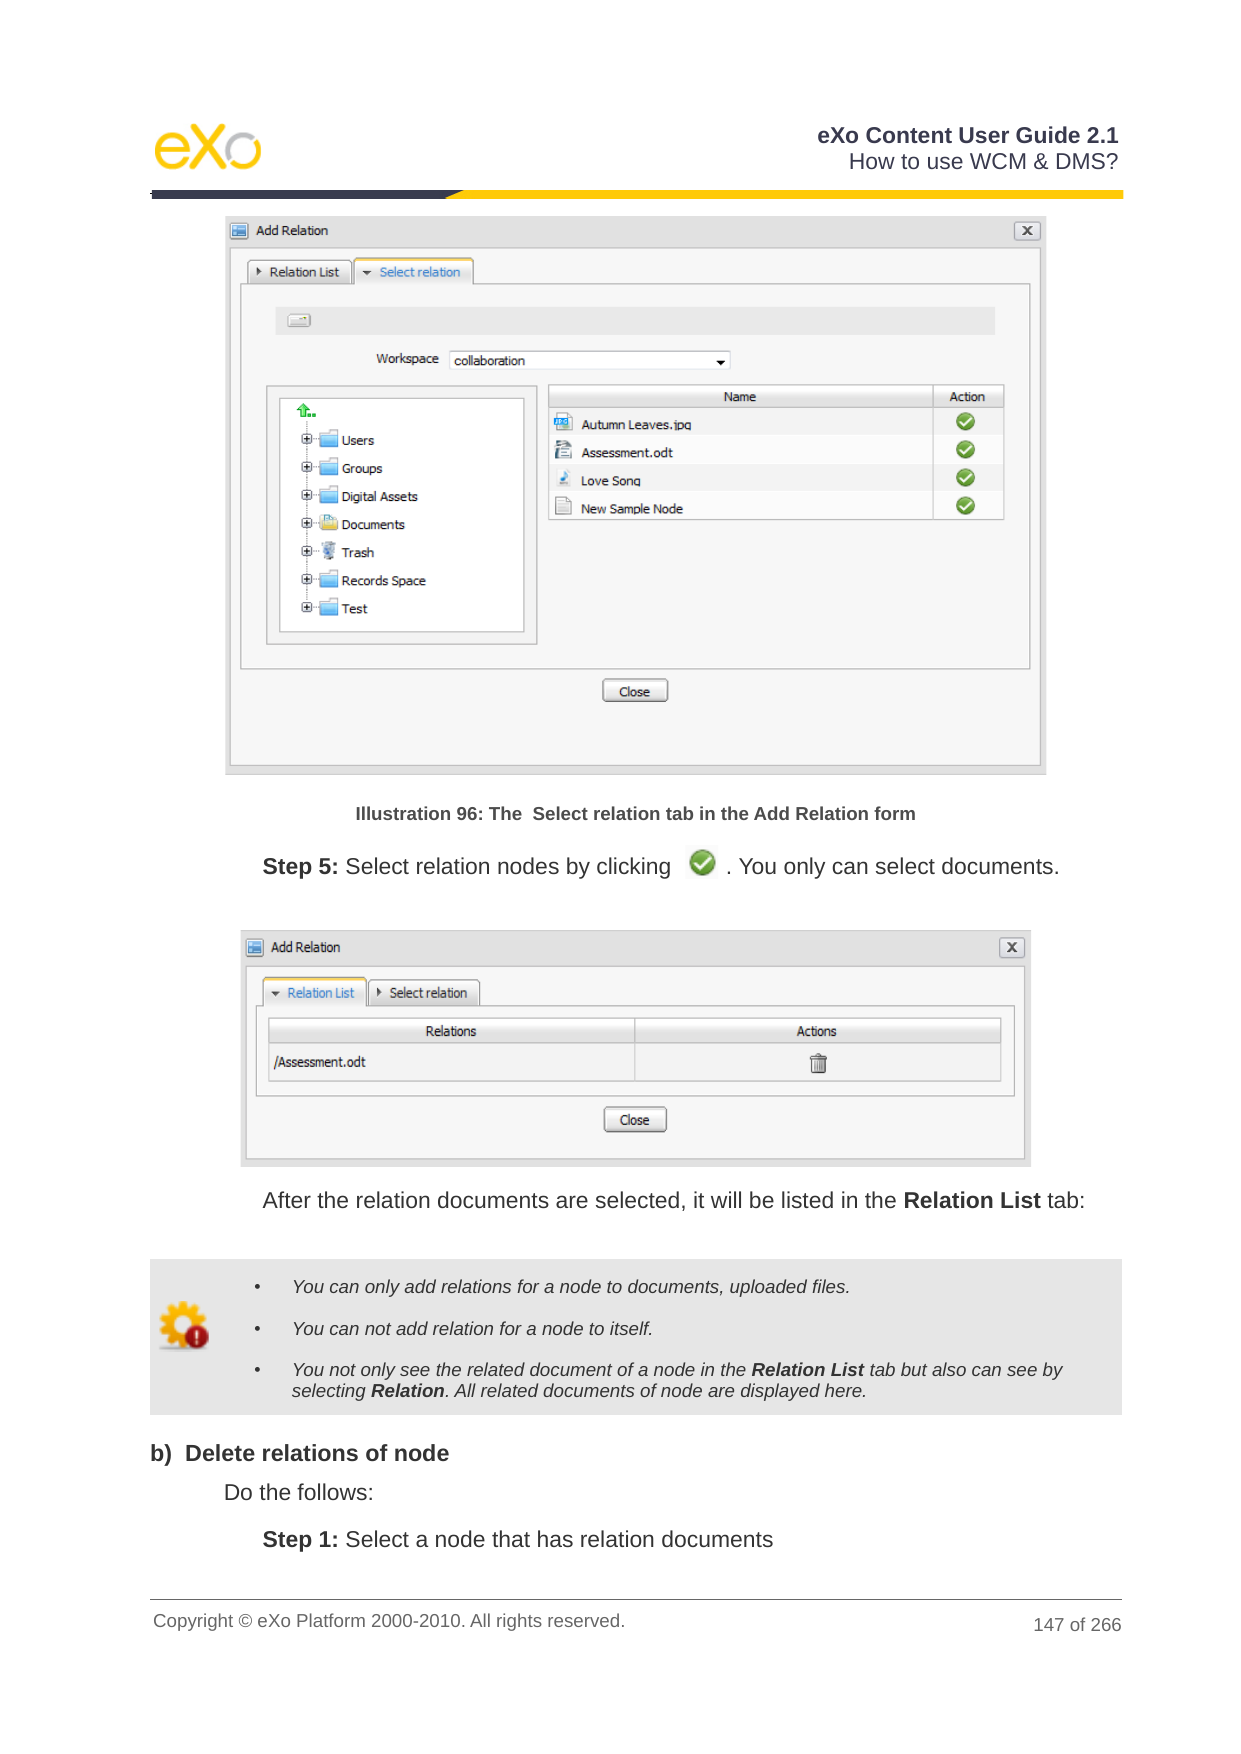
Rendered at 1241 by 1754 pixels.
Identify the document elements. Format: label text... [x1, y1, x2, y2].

list After the relation documents are selected, it will be listed in the Relation List tab: [225, 1184, 1122, 1213]
picture [151, 190, 1124, 199]
picture [158, 1301, 209, 1352]
list Step 5: Select relation nodes by clicking . You only can select documents. [225, 801, 1122, 885]
list [164, 217, 225, 292]
picture [155, 123, 262, 170]
picture [685, 845, 719, 879]
text Do the follows: [150, 1479, 1122, 1506]
picture [225, 216, 1047, 775]
table_header [150, 1259, 211, 1415]
list Step 1: Select a node that has relation documents [225, 1526, 1122, 1553]
table_header You can only add relations for a node to documents, uploaded files. You can not add relation for a node to itself. You not only see the related document of a node in the Relation List tab but also can see by selecting Relation. All related documents of node are displayed here. [211, 1259, 1122, 1415]
subtitle Delete relations of node [150, 1440, 1122, 1467]
picture [240, 930, 1032, 1167]
list Illustration 99: The Select relation tab in the Add Relation form [164, 801, 1108, 825]
